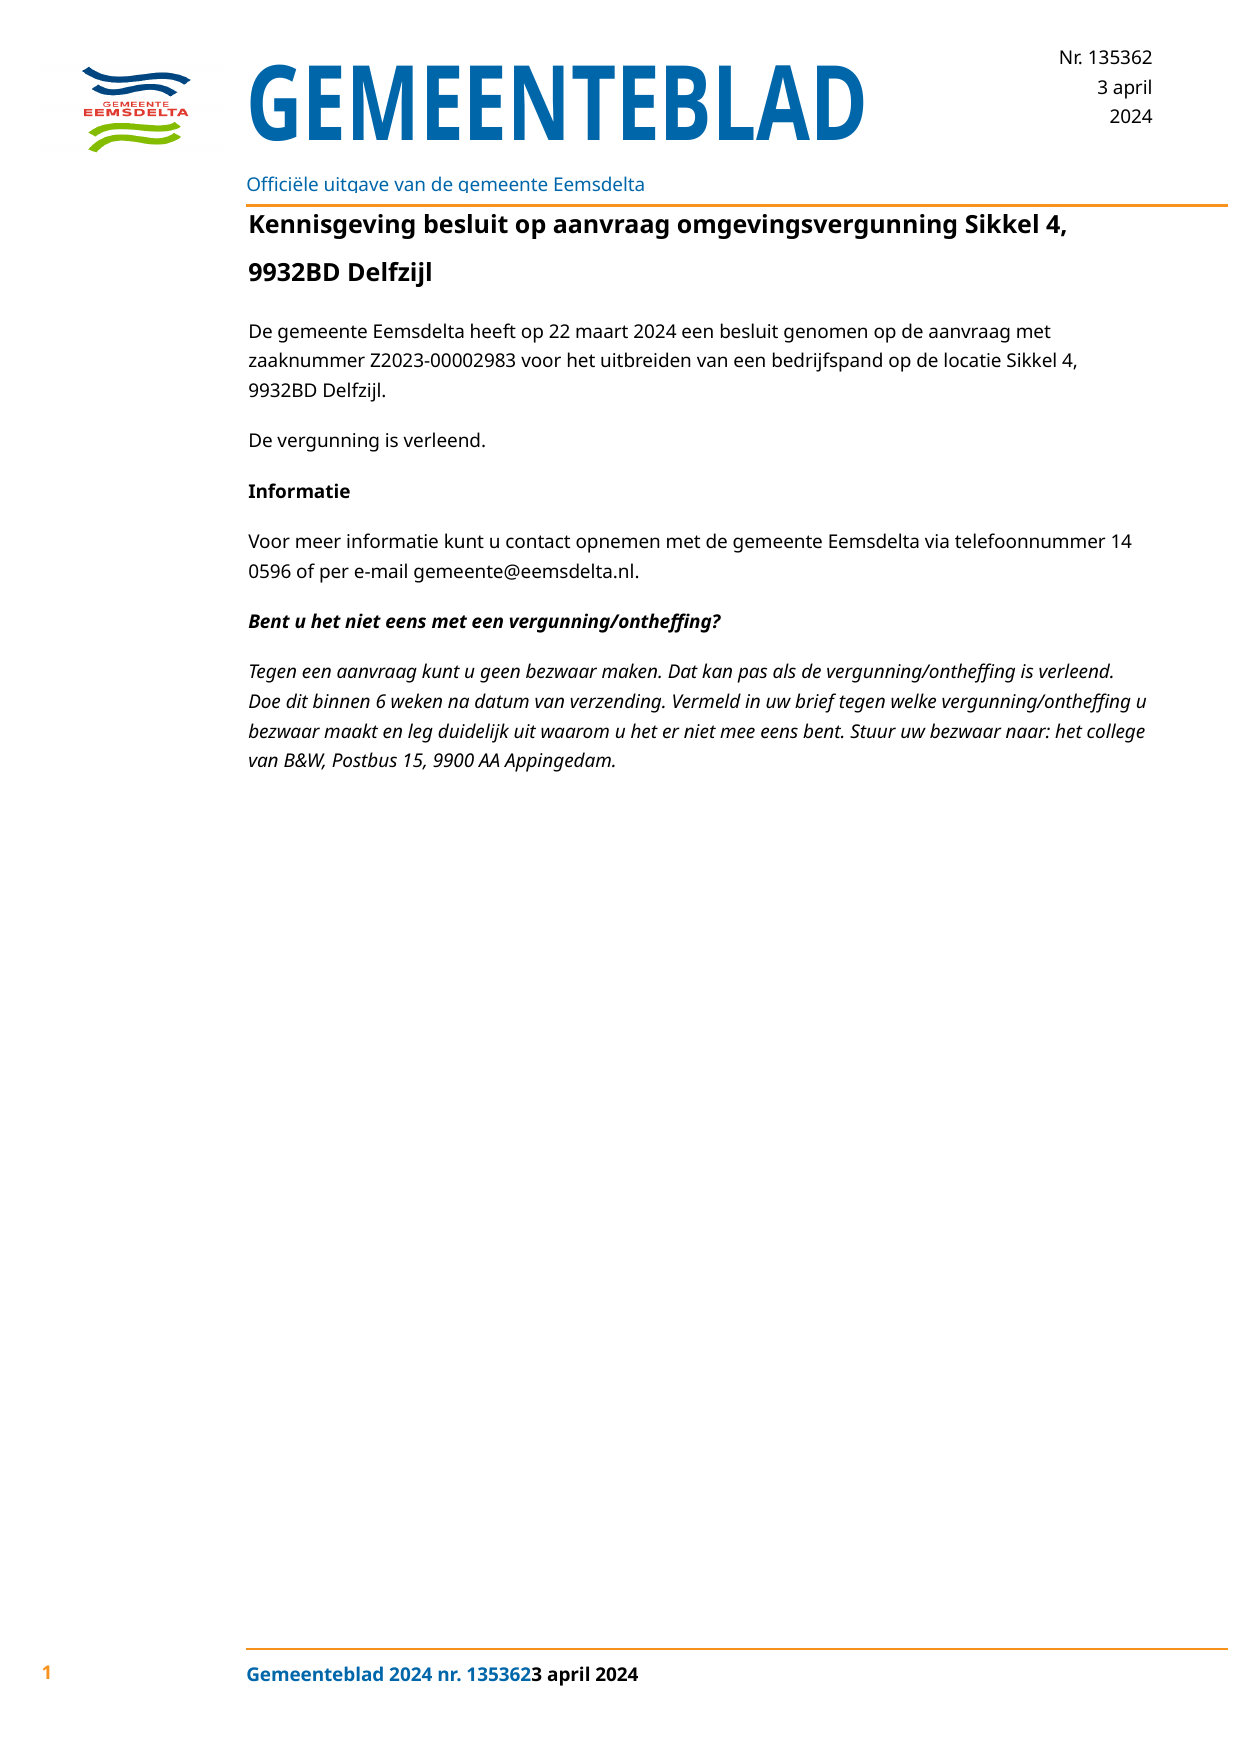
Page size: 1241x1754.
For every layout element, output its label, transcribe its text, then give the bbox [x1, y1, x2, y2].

text De vergunning is verleend. [248, 427, 1152, 453]
text Bent u het niet eens met een vergunning/ontheffing? [248, 608, 1152, 634]
text Informatie [248, 478, 1152, 504]
text Tegen een aanvraag kunt u geen bezwaar maken. Dat kan pas als de vergunning/ontheffing is verleend. Doe dit binnen 6 weken na datum van verzending. Vermeld in uw brief tegen welke vergunning/ontheffing u bezwaar maakt en leg duidelijk uit waarom u het er niet mee eens bent. Stuur uw bezwaar naar: het college van B&W, Postbus 15, 9900 AA Appingedam. [248, 659, 1152, 773]
text Kennisgeving besluit op aanvraag omgevingsvergunning Sikkel 4, 9932BD Delfzijl [248, 207, 1152, 288]
text Voor meer informatie kunt u contact opnemen met de gemeente Eemsdelta via telefoonnummer 14 0596 of per e-mail gemeente@eemsdelta.nl. [248, 528, 1152, 584]
text De gemeente Eemsdelta heeft op 22 maart 2024 een besluit genomen op de aanvraag met zaaknummer Z2023-00002983 voor het uitbreiden van een bedrijfspand op de locatie Sikkel 4, 9932BD Delfzijl. [248, 318, 1152, 403]
picture [41, 47, 231, 172]
